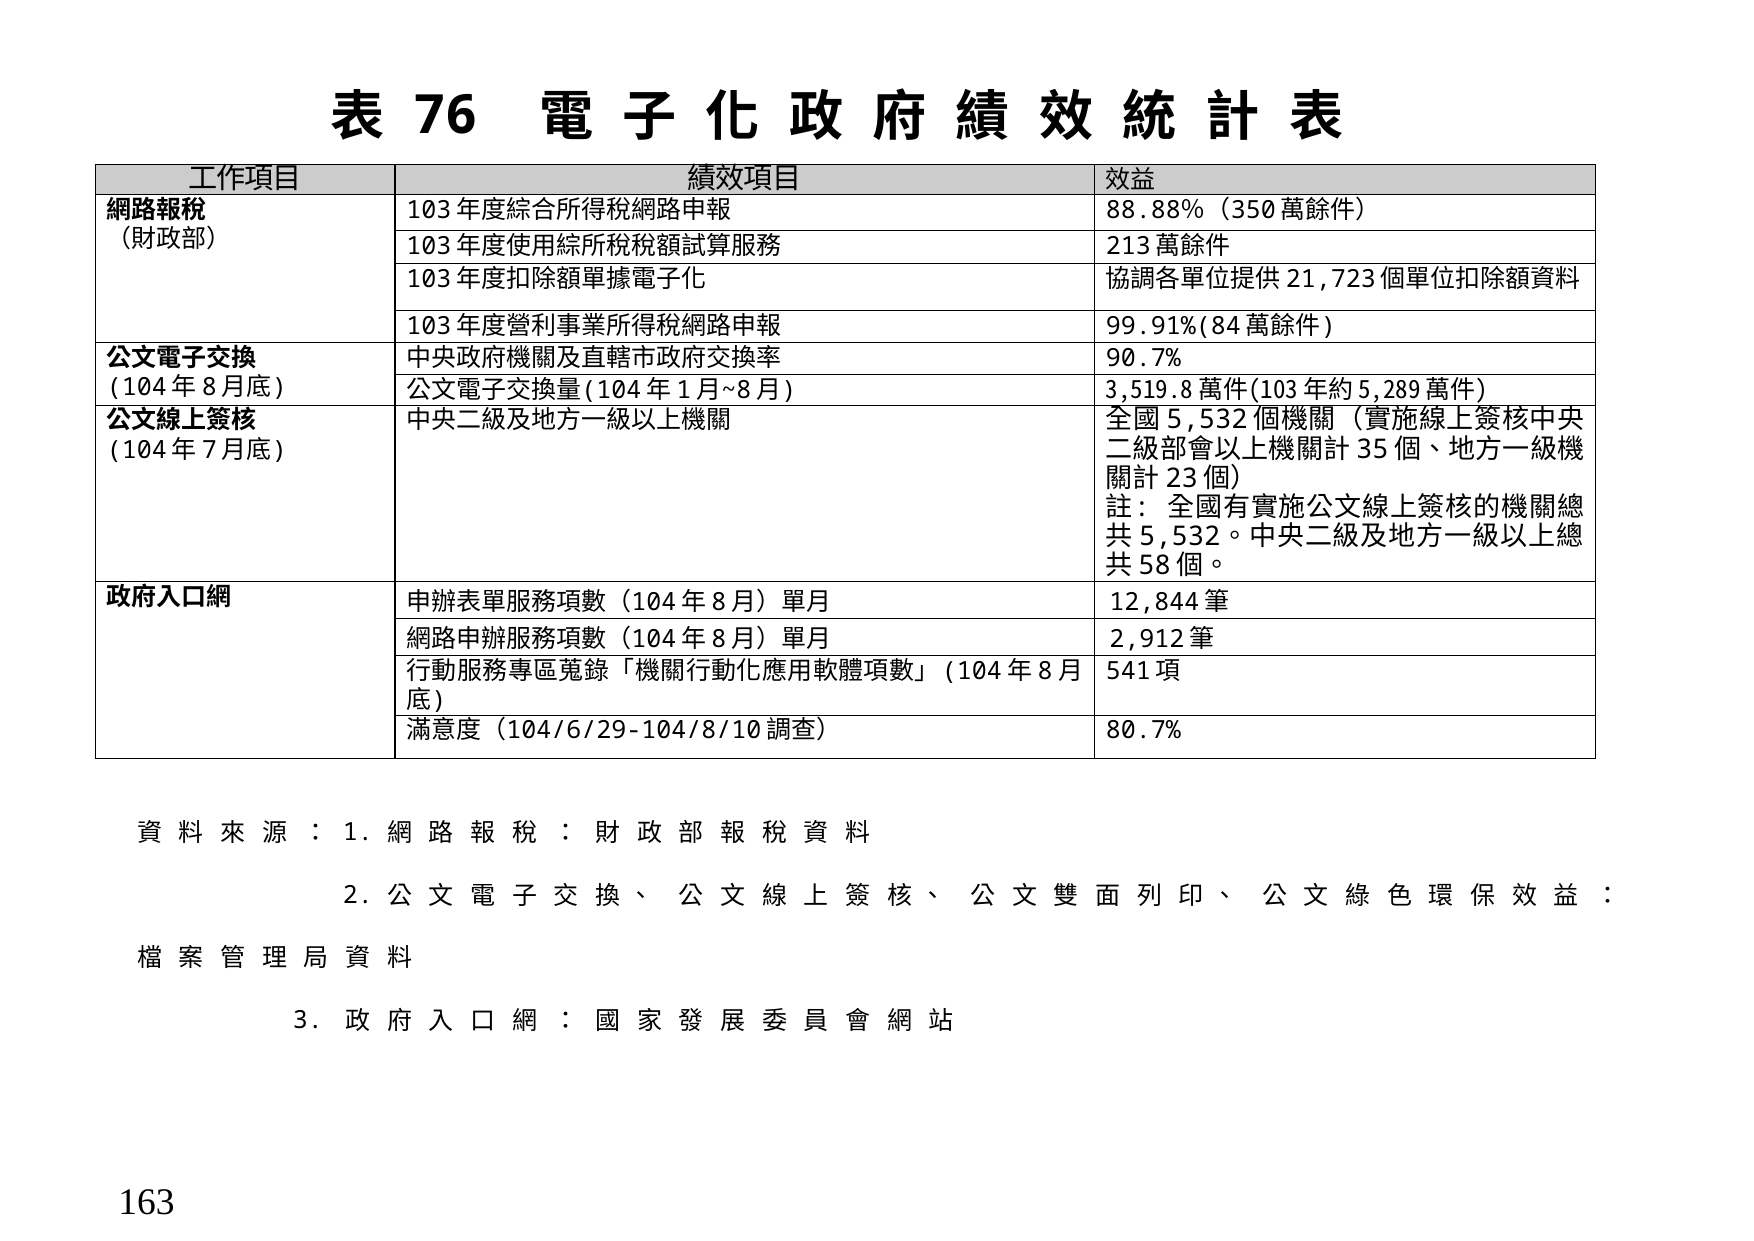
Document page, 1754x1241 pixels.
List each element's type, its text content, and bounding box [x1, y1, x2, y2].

table_cell 公文線上簽核 (104年7月底) [96, 406, 394, 581]
table_cell 全國5,532個機關（實施線上簽核中央二級部會以上機關計35個、地方一級機關計23個） 註: 全國有實施公文線上簽核的機關總共5,532。中央二級及地方一級以上總共58個。 [1095, 406, 1595, 581]
table_cell 2,912筆 [1095, 619, 1595, 655]
text 3.政府入口網：國家發展委員會網站 [128, 977, 1628, 1039]
table_cell 3,519.8萬件(103年約5,289萬件) [1095, 375, 1595, 404]
table_header 績效項目 [396, 165, 1094, 194]
table_cell 103年度扣除額單據電子化 [396, 264, 1094, 310]
table_cell 申辦表單服務項數（104年8月）單月 [396, 582, 1094, 618]
table_cell 中央二級及地方一級以上機關 [396, 406, 1094, 581]
subtitle 表76 電子化政府績效統計表 [128, 39, 1628, 164]
table_header 效益 [1095, 165, 1595, 194]
table_cell 99.91%(84萬餘件) [1095, 311, 1595, 342]
table_header 工作項目 [96, 165, 394, 194]
table_cell 滿意度（104/6/29-104/8/10調查） [396, 716, 1094, 758]
table_cell 90.7% [1095, 343, 1595, 374]
table_cell 213萬餘件 [1095, 231, 1595, 263]
table_cell 協調各單位提供21,723個單位扣除額資料 [1095, 264, 1595, 310]
table_cell 12,844筆 [1095, 582, 1595, 618]
table_cell 541項 [1095, 656, 1595, 714]
table_cell 中央政府機關及直轄市政府交換率 [396, 343, 1094, 374]
table_cell 行動服務專區蒐錄「機關行動化應用軟體項數」(104年8月底) [396, 656, 1094, 714]
table_cell 政府入口網 [96, 582, 394, 758]
text 資料來源：1.網路報稅：財政部報稅資料 [128, 789, 1628, 852]
table_cell 103年度綜合所得稅網路申報 [396, 195, 1094, 230]
table_cell 公文電子交換 (104年8月底) [96, 343, 394, 404]
table_cell 88.88％（350萬餘件） [1095, 195, 1595, 230]
table_cell 網路申辦服務項數（104年8月）單月 [396, 619, 1094, 655]
table_cell 80.7% [1095, 716, 1595, 758]
text 2.公文電子交換、公文線上簽核、公文雙面列印、公文綠色環保效益：檔案管理局資料 [128, 852, 1628, 977]
table_cell 網路報稅 （財政部） [96, 195, 394, 342]
table_cell 103年度使用綜所稅稅額試算服務 [396, 231, 1094, 263]
table_cell 公文電子交換量(104年1月~8月) [396, 375, 1094, 404]
table_cell 103年度營利事業所得稅網路申報 [396, 311, 1094, 342]
